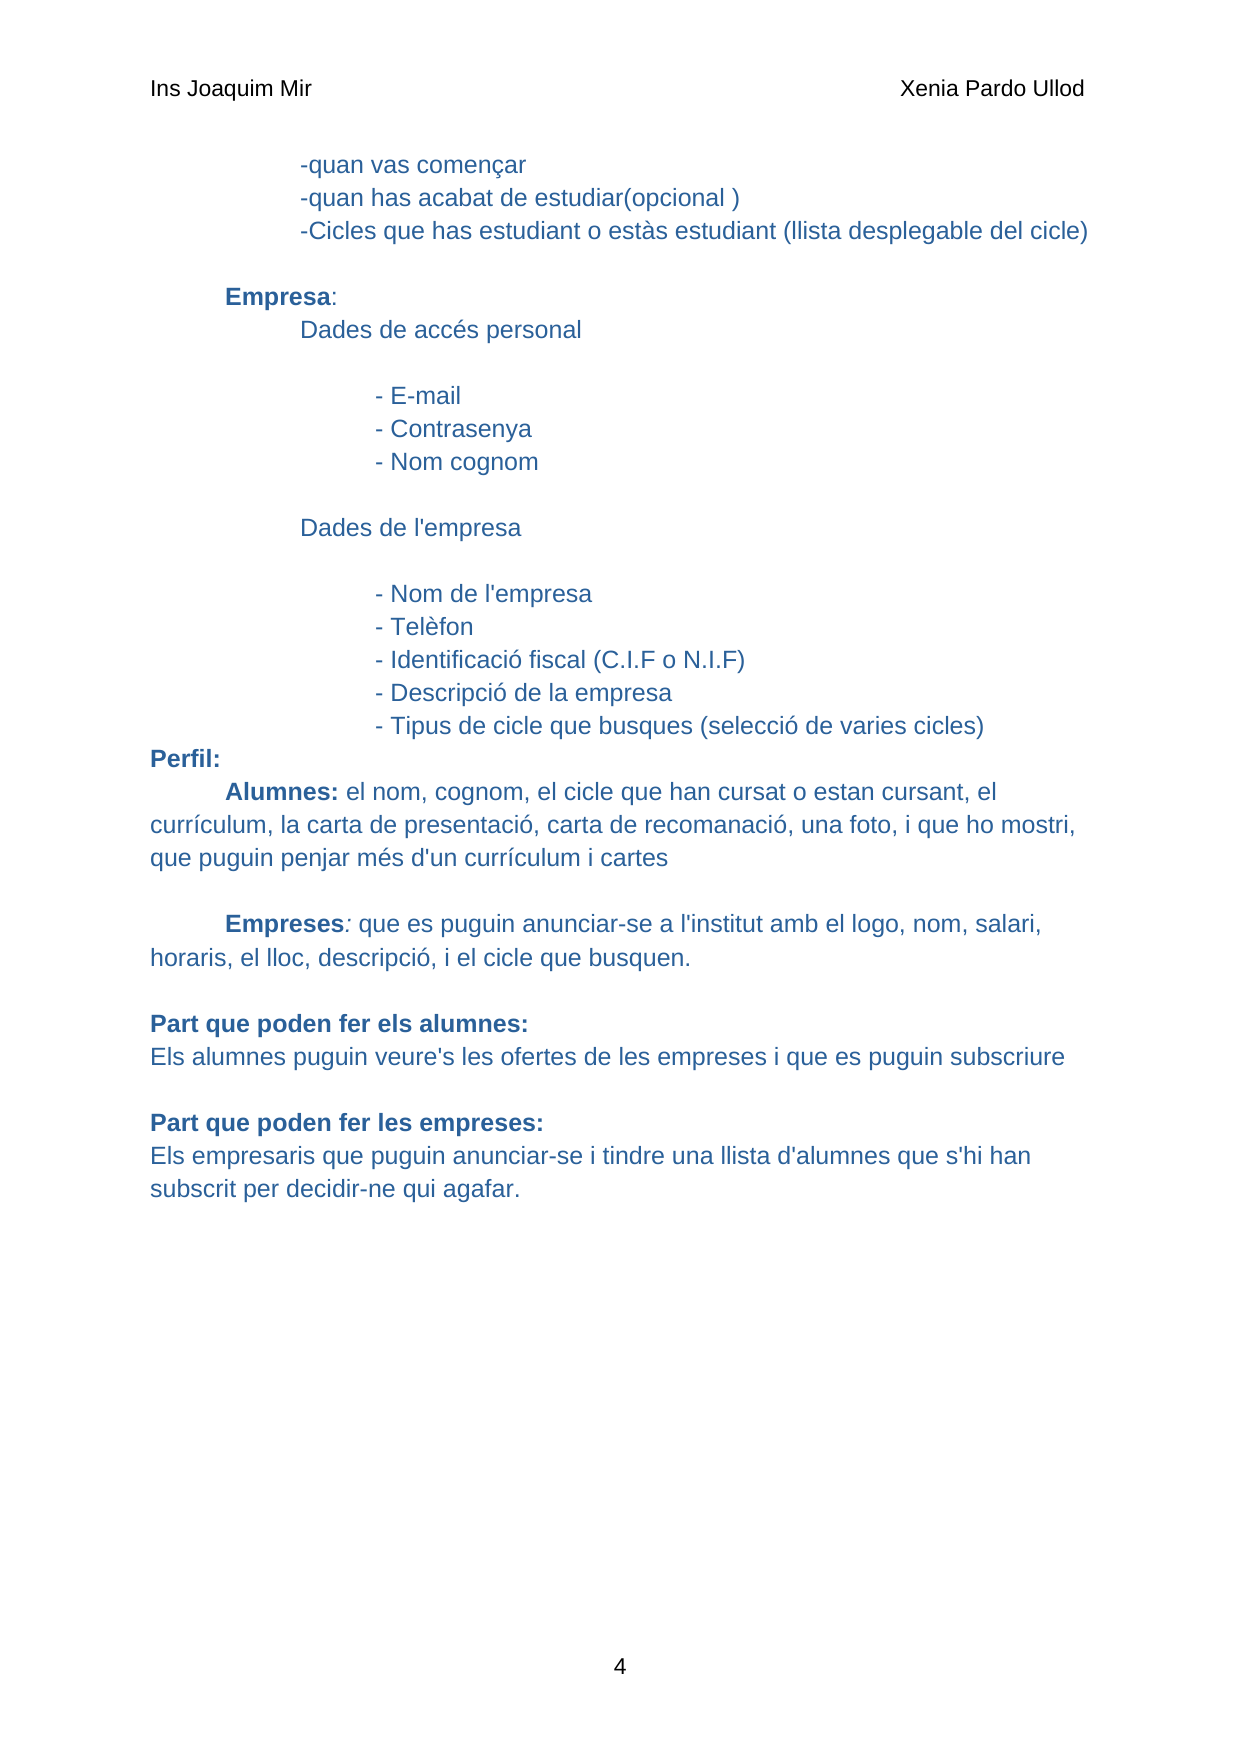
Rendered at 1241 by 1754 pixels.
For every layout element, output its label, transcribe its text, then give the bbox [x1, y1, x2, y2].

text Perfil: [150, 744, 1090, 773]
text Empreses: que es puguin anunciar-se a l'institut amb el logo, nom, salari, horaris, el lloc, descripció, i el cicle que busquen. [150, 909, 1090, 971]
text Part que poden fer les empreses: [150, 1108, 1090, 1136]
text Part que poden fer els alumnes: [150, 1008, 1090, 1037]
text - Telèfon [300, 612, 1090, 641]
text -quan has acabat de estudiar(opcional ) [225, 183, 1090, 212]
text Els alumnes puguin veure's les ofertes de les empreses i que es puguin subscriure [150, 1042, 1090, 1070]
text Dades de l'empresa [225, 513, 1090, 542]
text - Identificació fiscal (C.I.F o N.I.F) [300, 645, 1090, 674]
text -quan vas començar [225, 150, 1090, 179]
text -Cicles que has estudiant o estàs estudiant (llista desplegable del cicle) [225, 216, 1090, 245]
text Alumnes: el nom, cognom, el cicle que han cursat o estan cursant, el currículum, la carta de presentació, carta de recomanació, una foto, i que ho mostri, [150, 777, 1090, 839]
text - Tipus de cicle que busques (selecció de varies cicles) [300, 711, 1090, 740]
text - Contrasenya [300, 414, 1090, 443]
text - Nom cognom [300, 447, 1090, 476]
text Els empresaris que puguin anunciar-se i tindre una llista d'alumnes que s'hi han subscrit per decidir-ne qui agafar. [150, 1141, 1090, 1202]
text - E-mail [300, 381, 1090, 410]
text que puguin penjar més d'un currículum i cartes [150, 843, 1090, 872]
text - Descripció de la empresa [300, 678, 1090, 707]
text Dades de accés personal [150, 315, 1090, 344]
text - Nom de l'empresa [300, 579, 1090, 608]
text Empresa: [150, 282, 1090, 311]
